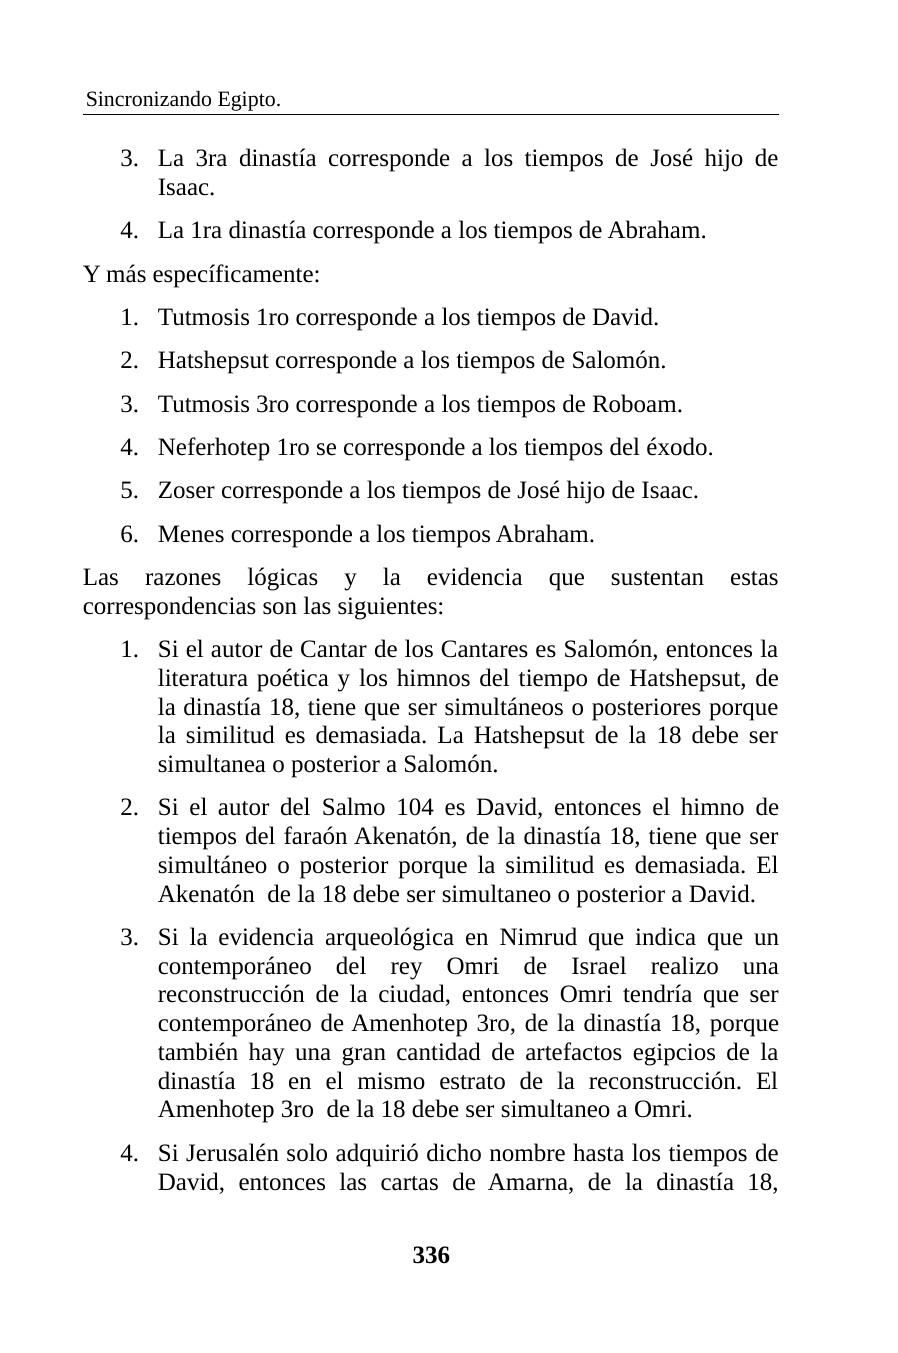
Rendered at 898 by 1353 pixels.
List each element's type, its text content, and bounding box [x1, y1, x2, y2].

list Tutmosis 1ro corresponde a los tiempos de David. [120, 302, 779, 331]
list Zoser corresponde a los tiempos de José hijo de Isaac. [120, 475, 779, 504]
list La 1ra dinastía corresponde a los tiempos de Abraham. [120, 215, 779, 244]
text Las razones lógicas y la evidencia que sustentan estas correspondencias son las siguientes: [83, 562, 779, 619]
list Menes corresponde a los tiempos Abraham. [120, 519, 779, 547]
list Si el autor del Salmo 104 es David, entonces el himno de tiempos del faraón Akenatón, de la dinastía 18, tiene que ser simultáneo o posterior porque la similitud es demasiada. El Akenatón de la 18 debe ser simultaneo o posterior a David. [120, 792, 779, 907]
text Y más específicamente: [83, 259, 779, 287]
list Neferhotep 1ro se corresponde a los tiempos del éxodo. [120, 432, 779, 461]
list Tutmosis 3ro corresponde a los tiempos de Roboam. [120, 389, 779, 417]
list Si la evidencia arqueológica en Nimrud que indica que un contemporáneo del rey Omri de Israel realizo una reconstrucción de la ciudad, entonces Omri tendría que ser contemporáneo de Amenhotep 3ro, de la dinastía 18, porque también hay una gran cantidad de artefactos egipcios de la dinastía 18 en el mismo estrato de la reconstrucción. El Amenhotep 3ro de la 18 debe ser simultaneo a Omri. [120, 922, 779, 1123]
list La 3ra dinastía corresponde a los tiempos de José hijo de Isaac. [120, 143, 779, 201]
list Hatshepsut corresponde a los tiempos de Salomón. [120, 345, 779, 374]
list Si Jerusalén solo adquirió dicho nombre hasta los tiempos de David, entonces las cartas de Amarna, de la dinastía 18, [120, 1138, 779, 1195]
list Si el autor de Cantar de los Cantares es Salomón, entonces la literatura poética y los himnos del tiempo de Hatshepsut, de la dinastía 18, tiene que ser simultáneos o posteriores porque la similitud es demasiada. La Hatshepsut de la 18 debe ser simultanea o posterior a Salomón. [120, 634, 779, 778]
